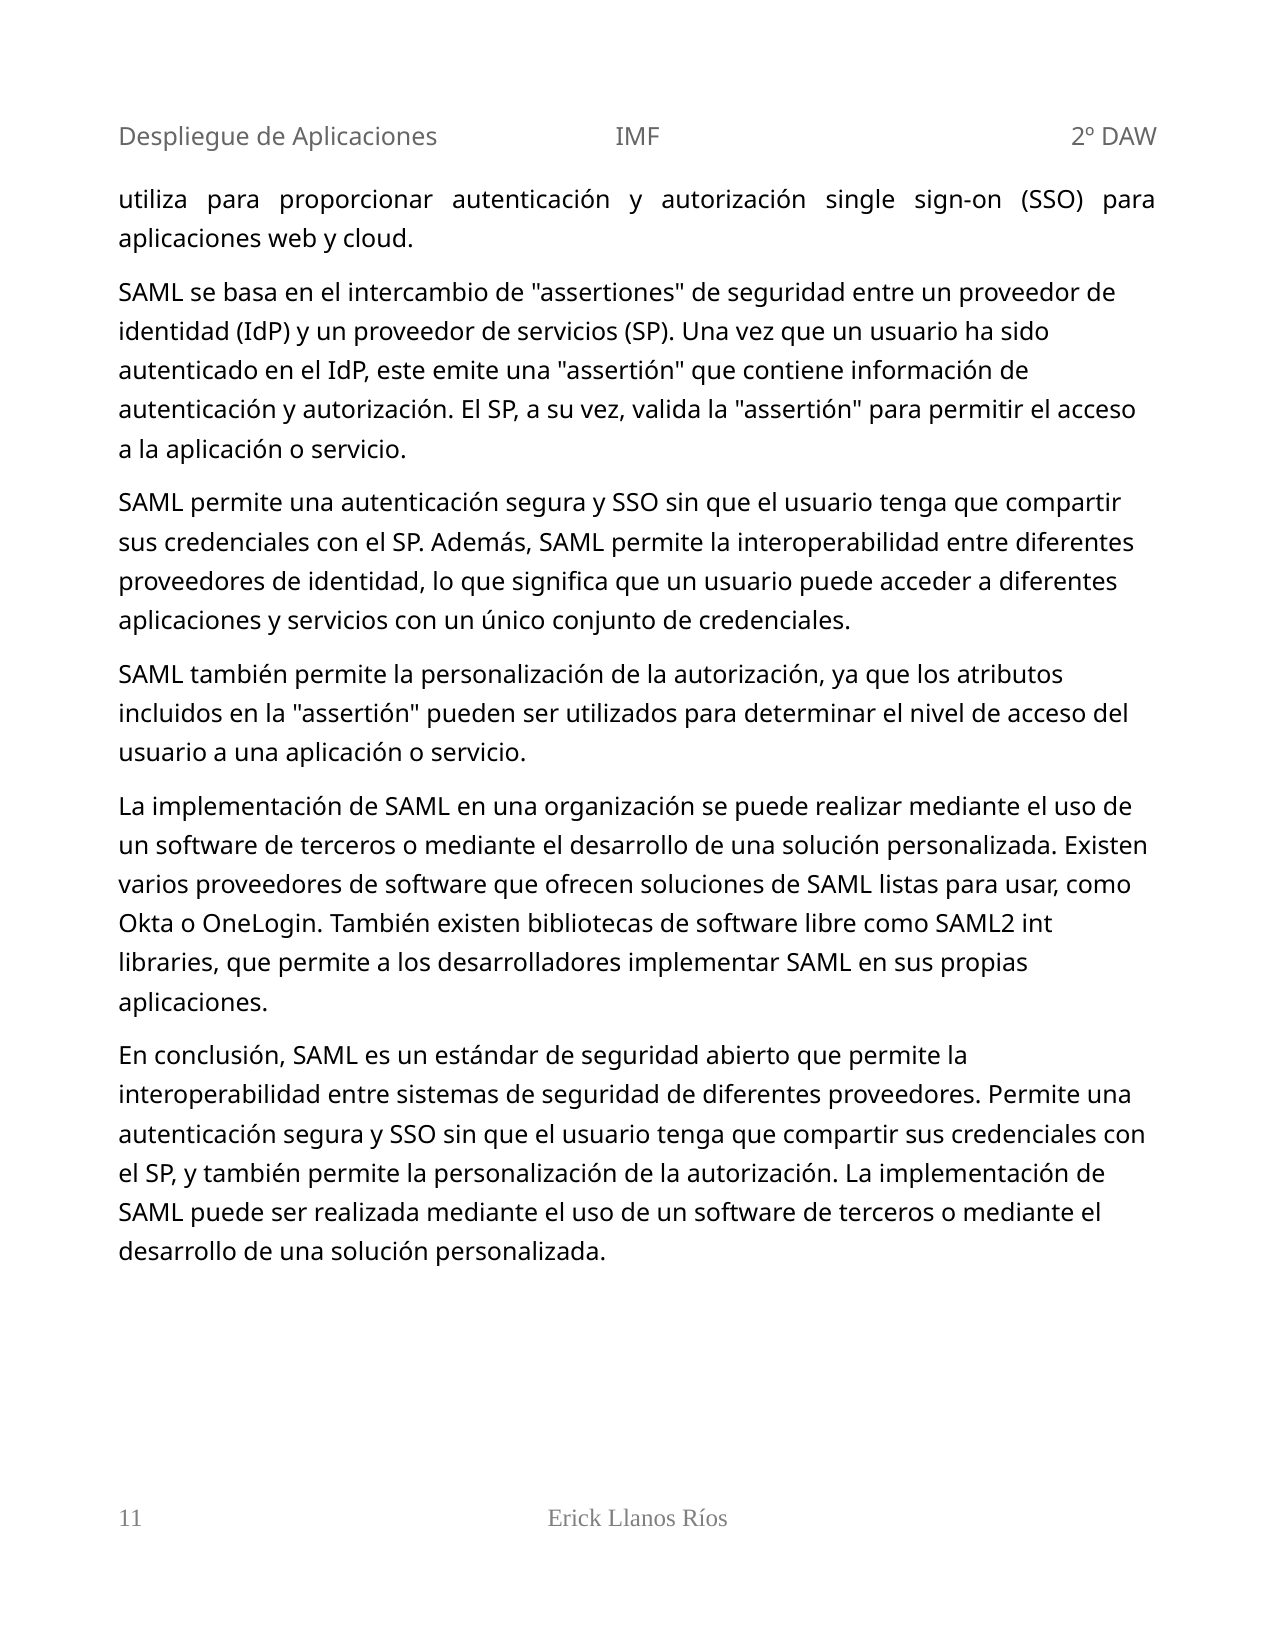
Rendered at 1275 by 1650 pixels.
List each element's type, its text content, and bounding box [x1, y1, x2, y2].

text SAML permite una autenticación segura y SSO sin que el usuario tenga que compartir sus credenciales con el SP. Además, SAML permite la interoperabilidad entre diferentes proveedores de identidad, lo que significa que un usuario puede acceder a diferentes aplicaciones y servicios con un único conjunto de credenciales. [118, 485, 1157, 637]
text La implementación de SAML en una organización se puede realizar mediante el uso de un software de terceros o mediante el desarrollo de una solución personalizada. Existen varios proveedores de software que ofrecen soluciones de SAML listas para usar, como Okta o OneLogin. También existen bibliotecas de software libre como SAML2 int libraries, que permite a los desarrolladores implementar SAML en sus propias aplicaciones. [118, 788, 1157, 1018]
text utiliza para proporcionar autenticación y autorización single sign-on (SSO) para aplicaciones web y cloud. [118, 182, 1157, 255]
text SAML también permite la personalización de la autorización, ya que los atributos incluidos en la "assertión" pueden ser utilizados para determinar el nivel de acceso del usuario a una aplicación o servicio. [118, 656, 1157, 769]
text SAML se basa en el intercambio de "assertiones" de seguridad entre un proveedor de identidad (IdP) y un proveedor de servicios (SP). Una vez que un usuario ha sido autenticado en el IdP, este emite una "assertión" que contiene información de autenticación y autorización. El SP, a su vez, valida la "assertión" para permitir el acceso a la aplicación o servicio. [118, 274, 1157, 465]
text En conclusión, SAML es un estándar de seguridad abierto que permite la interoperabilidad entre sistemas de seguridad de diferentes proveedores. Permite una autenticación segura y SSO sin que el usuario tenga que compartir sus credenciales con el SP, y también permite la personalización de la autorización. La implementación de SAML puede ser realizada mediante el uso de un software de terceros o mediante el desarrollo de una solución personalizada. [118, 1038, 1157, 1268]
